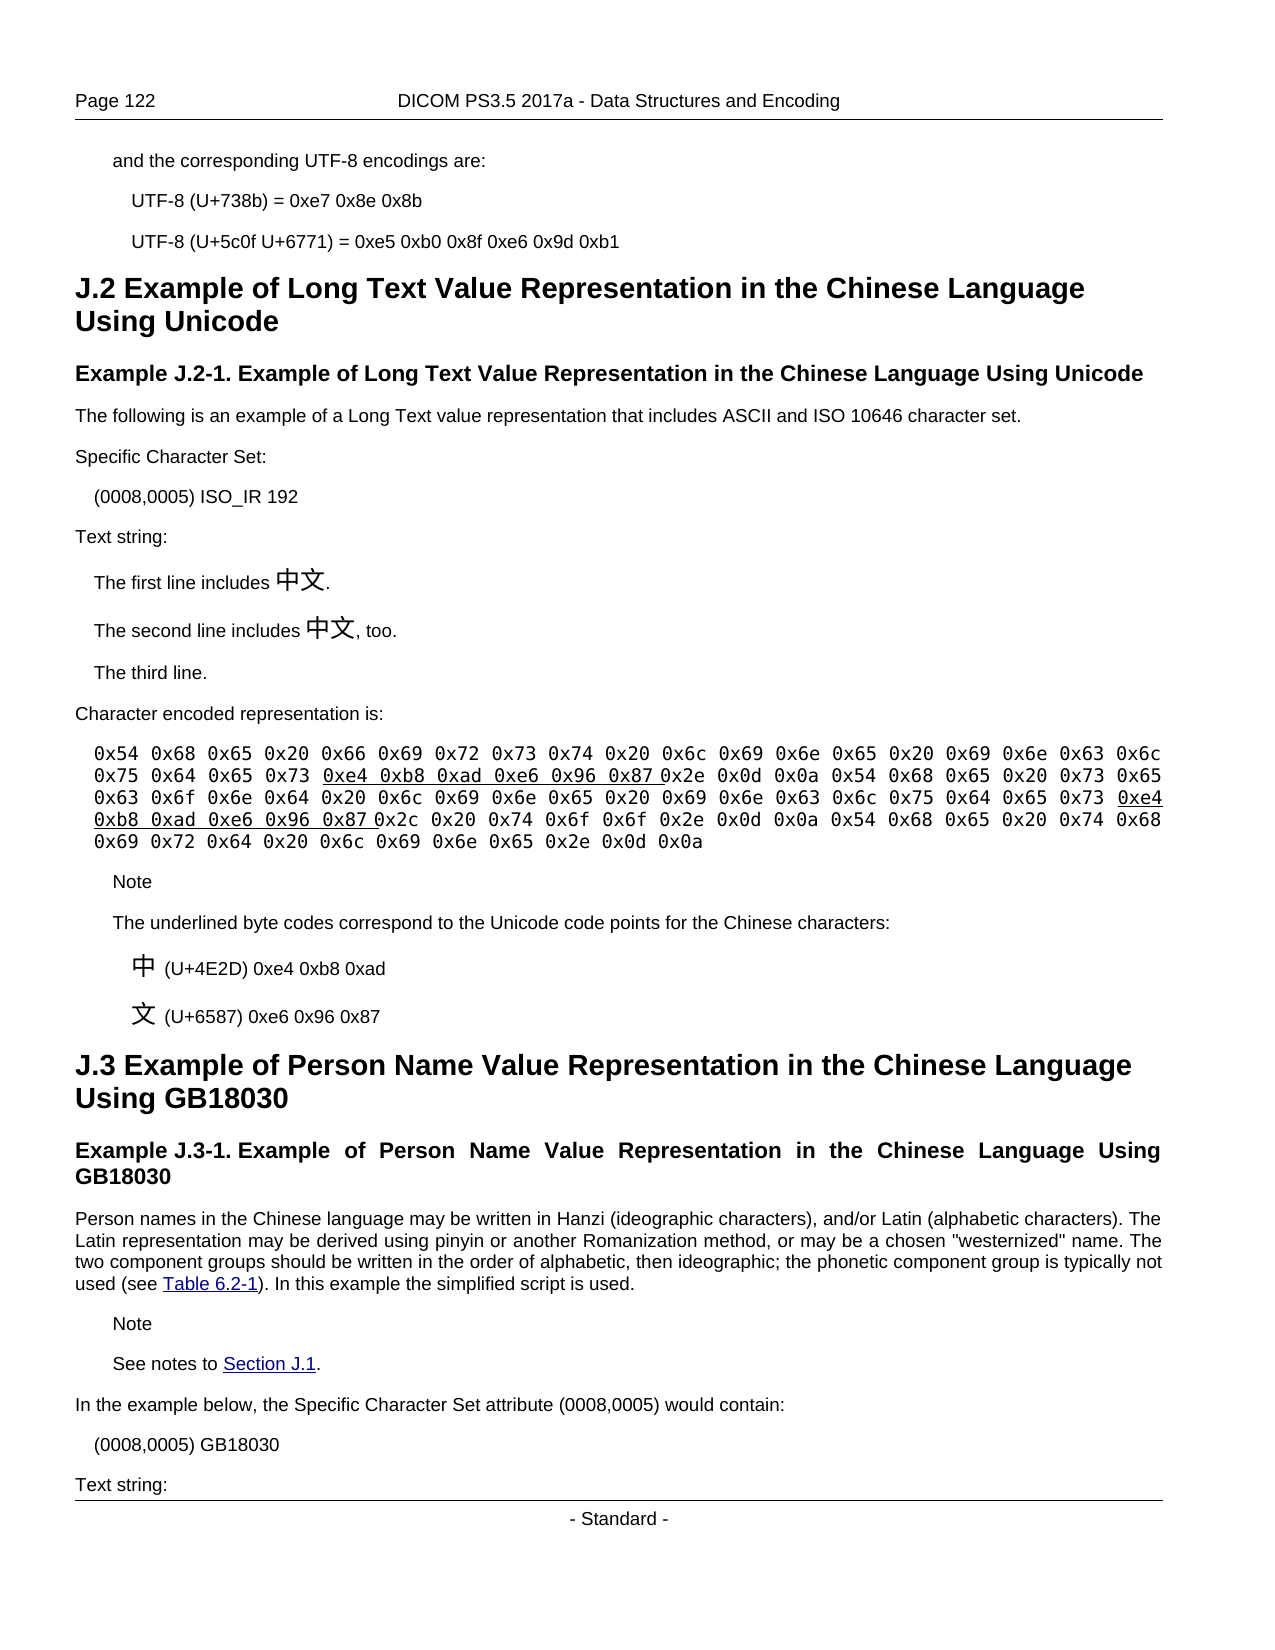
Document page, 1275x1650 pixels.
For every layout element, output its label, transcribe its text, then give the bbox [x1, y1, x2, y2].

text Character encoded representation is: [75, 702, 1162, 724]
text 文 (U+6587) 0xe6 0x96 0x87 [131, 1000, 1125, 1029]
text See notes to Section J.1. [112, 1353, 1125, 1375]
text J.3 Example of Person Name Value Representation in the Chinese Language Using GB18030 [75, 1048, 1162, 1115]
text Specific Character Set: [75, 445, 1162, 467]
text (0008,0005) ISO_IR 192 [94, 486, 1162, 507]
text The following is an example of a Long Text value representation that includes ASCII and ISO 10646 character set. [75, 405, 1162, 427]
text 中 (U+4E2D) 0xe4 0xb8 0xad [131, 952, 1125, 981]
text Example J.2-1. Example of Long Text Value Representation in the Chinese Language Using Unicode [75, 361, 1162, 386]
text UTF-8 (U+738b) = 0xe7 0x8e 0x8b [131, 190, 1125, 212]
text Example J.3-1. Example of Person Name Value Representation in the Chinese Language Using GB18030 [75, 1137, 1162, 1189]
text The third line. [94, 662, 1162, 684]
text UTF-8 (U+5c0f U+6771) = 0xe5 0xb0 0x8f 0xe6 0x9d 0xb1 [131, 231, 1125, 252]
text Person names in the Chinese language may be written in Hanzi (ideographic characters), and/or Latin (alphabetic characters). The Latin representation may be derived using pinyin or another Romanization method, or may be a chosen "westernized" name. The two component groups should be written in the order of alphabetic, then ideographic; the phonetic component group is typically not used (see Table 6.2-1). In this example the simplified script is used. [75, 1208, 1162, 1294]
text The first line includes 中文. [94, 566, 1162, 596]
text Note [112, 1313, 1125, 1334]
text (0008,0005) GB18030 [94, 1434, 1162, 1455]
text The underlined byte codes correspond to the Unicode code points for the Chinese characters: [112, 912, 1125, 933]
text and the corresponding UTF-8 encodings are: [112, 150, 1125, 172]
text The second line includes 中文, too. [94, 614, 1162, 643]
text Text string: [75, 526, 1162, 548]
text Note [112, 871, 1125, 893]
text Text string: [75, 1474, 1162, 1496]
text 0x54 0x68 0x65 0x20 0x66 0x69 0x72 0x73 0x74 0x20 0x6c 0x69 0x6e 0x65 0x20 0x69 0x6e 0x63 0x6c 0x75 0x64 0x65 0x73 0xe4 0xb8 0xad 0xe6 0x96 0x87 0x2e 0x0d 0x0a 0x54 0x68 0x65 0x20 0x73 0x65 0x63 0x6f 0x6e 0x64 0x20 0x6c 0x69 0x6e 0x65 0x20 0x69 0x6e 0x63 0x6c 0x75 0x64 0x65 0x73 0xe4 0xb8 0xad 0xe6 0x96 0x87 0x2c 0x20 0x74 0x6f 0x6f 0x2e 0x0d 0x0a 0x54 0x68 0x65 0x20 0x74 0x68 0x69 0x72 0x64 0x20 0x6c 0x69 0x6e 0x65 0x2e 0x0d 0x0a [94, 743, 1162, 853]
text In the example below, the Specific Character Set attribute (0008,0005) would contain: [75, 1393, 1162, 1415]
text J.2 Example of Long Text Value Representation in the Chinese Language Using Unicode [75, 271, 1162, 338]
